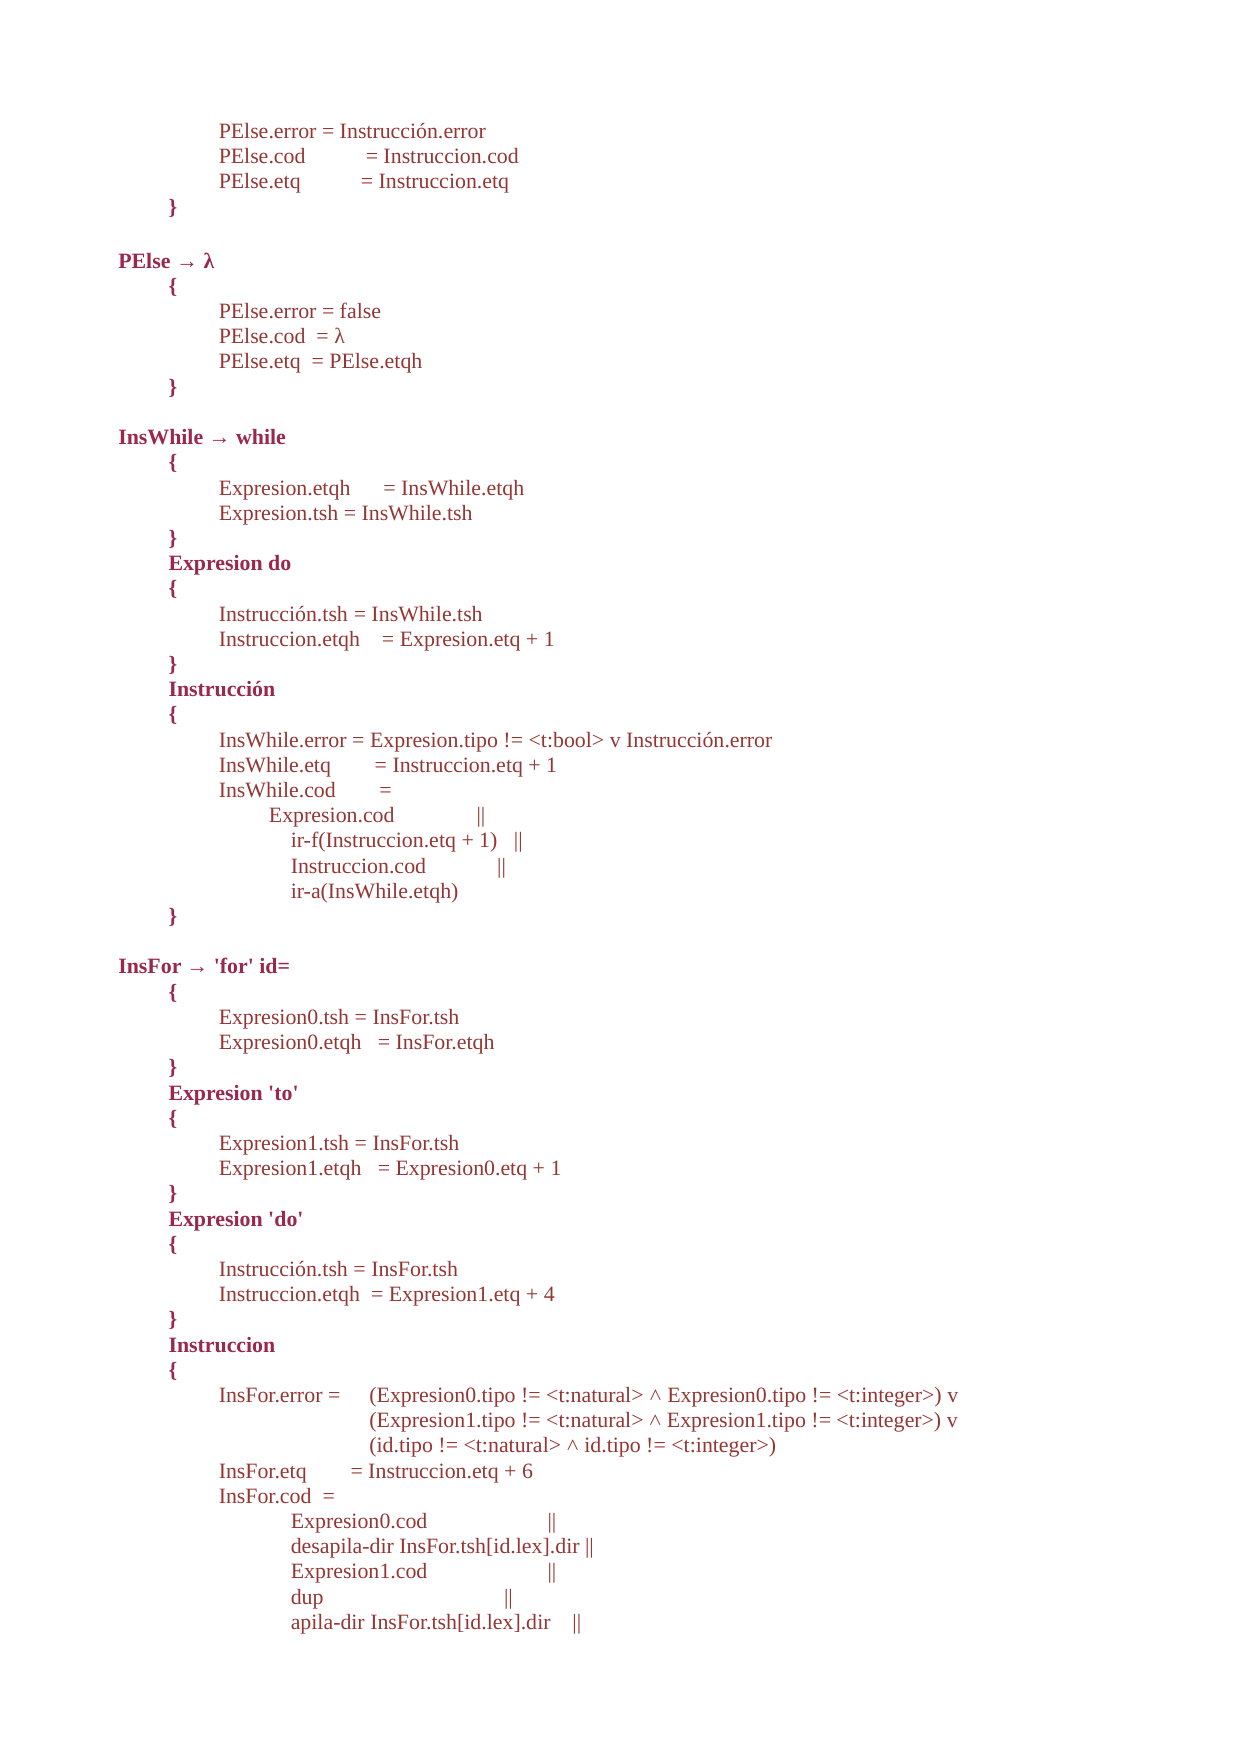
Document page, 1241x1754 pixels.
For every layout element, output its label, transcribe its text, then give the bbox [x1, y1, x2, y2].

text Expresion0.cod || [168, 1508, 1122, 1533]
text (Expresion1.tipo != <t:natural> ˄ Expresion1.tipo != <t:integer>) v [118, 1407, 1122, 1432]
text Expresion1.etqh = Expresion0.etq + 1 [168, 1155, 1122, 1180]
text PElse.etq = PElse.etqh [168, 348, 1122, 374]
text PElse.error = false [168, 298, 1122, 323]
text Expresion 'to' [168, 1079, 1122, 1105]
text { [168, 273, 1122, 298]
text Instruccion.cod || [168, 853, 1122, 878]
text InsWhile.error = Expresion.tipo != <t:bool> v Instrucción.error [168, 727, 1122, 752]
text { [168, 1357, 1122, 1382]
text { [168, 701, 1122, 727]
text } [168, 1306, 1122, 1332]
text (id.tipo != <t:natural> ˄ id.tipo != <t:integer>) [168, 1432, 1122, 1458]
text } [168, 194, 1122, 219]
text { [168, 1231, 1122, 1256]
text Expresion.cod || [168, 802, 1122, 827]
text Instruccion [168, 1332, 1122, 1357]
text InsWhile → while [118, 424, 1122, 449]
text InsWhile.etq = Instruccion.etq + 1 [168, 752, 1122, 777]
text PElse.cod = Instruccion.cod [118, 143, 1122, 168]
text desapila-dir InsFor.tsh[id.lex].dir || [168, 1533, 1122, 1558]
text Expresion0.tsh = InsFor.tsh [168, 1004, 1122, 1029]
text ir-a(InsWhile.etqh) [168, 878, 1122, 903]
text } [168, 525, 1122, 550]
text Expresion 'do' [168, 1206, 1122, 1231]
text dup || [168, 1584, 1122, 1609]
text PElse.error = Instrucción.error [168, 118, 1122, 143]
text InsFor → 'for' id= [118, 953, 1122, 979]
text PElse → λ [118, 248, 1122, 273]
text PElse.cod = λ [168, 323, 1122, 348]
text Instrucción [168, 676, 1122, 701]
text InsFor.etq = Instruccion.etq + 6 [168, 1458, 1122, 1483]
text Expresion1.cod || [168, 1558, 1122, 1584]
text } [168, 651, 1122, 676]
text { [168, 1105, 1122, 1130]
text InsFor.cod = [168, 1483, 1122, 1508]
text ir-f(Instruccion.etq + 1) || [168, 827, 1122, 853]
text InsFor.error = (Expresion0.tipo != <t:natural> ˄ Expresion0.tipo != <t:integer>) v [168, 1382, 1122, 1407]
text PElse.etq = Instruccion.etq [118, 168, 1122, 194]
text Expresion.tsh = InsWhile.tsh [168, 500, 1122, 525]
text } [168, 903, 1122, 928]
text Instruccion.etqh = Expresion.etq + 1 [168, 626, 1122, 651]
text apila-dir InsFor.tsh[id.lex].dir || [168, 1609, 1122, 1634]
text } [168, 374, 1122, 399]
text Expresion.etqh = InsWhile.etqh [168, 474, 1122, 500]
text Expresion0.etqh = InsFor.etqh [168, 1029, 1122, 1054]
text } [168, 1180, 1122, 1206]
text Expresion do [168, 550, 1122, 575]
text InsWhile.cod = [168, 777, 1122, 802]
text { [168, 449, 1122, 474]
text Instruccion.etqh = Expresion1.etq + 4 [168, 1281, 1122, 1306]
text { [168, 979, 1122, 1004]
text } [168, 1054, 1122, 1079]
text Instrucción.tsh = InsWhile.tsh [168, 601, 1122, 626]
text Expresion1.tsh = InsFor.tsh [168, 1130, 1122, 1155]
text Instrucción.tsh = InsFor.tsh [168, 1256, 1122, 1281]
text { [168, 575, 1122, 601]
